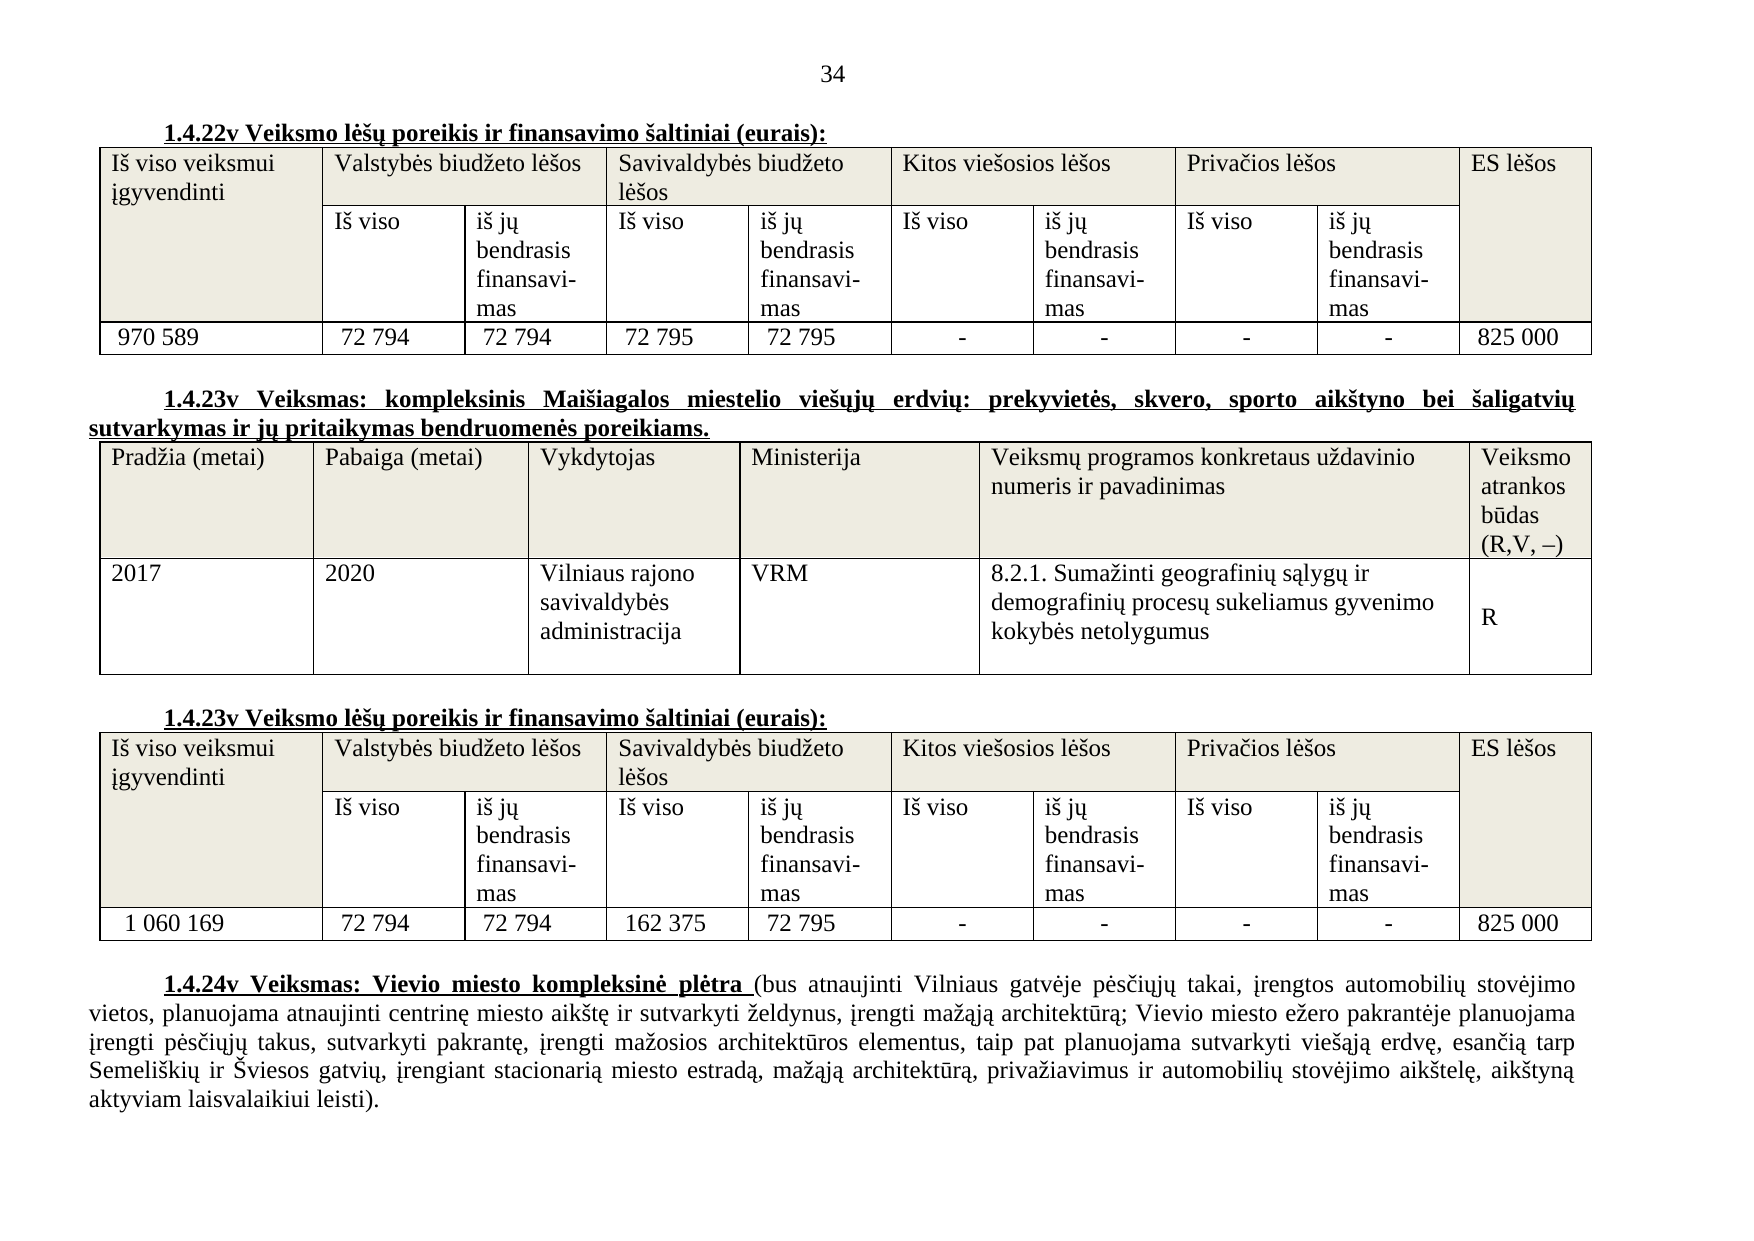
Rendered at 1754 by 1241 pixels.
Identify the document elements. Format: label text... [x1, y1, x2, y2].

table_cell - [1176, 908, 1317, 939]
table_cell - [1034, 323, 1175, 354]
table_header Pabaiga (metai) [314, 443, 528, 557]
text 1.4.23v Veiksmo lėšų poreikis ir finansavimo šaltiniai (eurais): [89, 703, 1577, 732]
table_cell 8.2.1. Sumažinti geografinių sąlygų ir demografinių procesų sukeliamus gyvenimo kokybės netolygumus [980, 559, 1469, 674]
table_cell Iš viso [892, 792, 1033, 907]
table_cell iš jų bendrasis finansavi- mas [466, 792, 606, 907]
table_cell 1 060 169 [101, 908, 322, 939]
table_cell - [1176, 323, 1317, 354]
table_cell Iš viso [607, 792, 748, 907]
table_cell VRM [741, 559, 979, 674]
table_header ES lėšos [1460, 148, 1591, 321]
table_cell - [1034, 908, 1175, 939]
table_header Kitos viešosios lėšos [892, 148, 1175, 205]
table_cell 72 794 [323, 908, 464, 939]
text 1.4.22v Veiksmo lėšų poreikis ir finansavimo šaltiniai (eurais): [89, 118, 1577, 147]
table_cell 2020 [314, 559, 528, 674]
table_cell 72 794 [466, 908, 606, 939]
table_cell 72 794 [323, 323, 464, 354]
table_header Valstybės biudžeto lėšos [323, 148, 606, 205]
table_header Savivaldybės biudžeto lėšos [607, 148, 891, 205]
table_cell 162 375 [607, 908, 748, 939]
table_cell iš jų bendrasis finansavi- mas [749, 206, 891, 321]
table_cell 2017 [101, 559, 313, 674]
table_header Ministerija [741, 443, 979, 557]
table_cell 825 000 [1460, 908, 1591, 939]
table_header Veiksmo atrankos būdas (R,V, –) [1470, 443, 1591, 557]
table_cell Iš viso [892, 206, 1033, 321]
table_cell Vilniaus rajono savivaldybės administracija [529, 559, 739, 674]
table_cell iš jų bendrasis finansavi- mas [1318, 206, 1459, 321]
table_cell Iš viso [607, 206, 748, 321]
table_cell - [1318, 323, 1459, 354]
table_header Vykdytojas [529, 443, 739, 557]
table_cell iš jų bendrasis finansavi- mas [1034, 206, 1175, 321]
table_cell Iš viso [323, 206, 464, 321]
table_header Kitos viešosios lėšos [892, 733, 1175, 791]
table_cell iš jų bendrasis finansavi- mas [466, 206, 606, 321]
table_cell 825 000 [1460, 323, 1591, 354]
table_header Privačios lėšos [1176, 733, 1459, 791]
table_header Pradžia (metai) [101, 443, 313, 557]
table_cell iš jų bendrasis finansavi- mas [1034, 792, 1175, 907]
table_cell - [892, 323, 1033, 354]
table_header Iš viso veiksmui įgyvendinti [101, 148, 322, 321]
table_header ES lėšos [1460, 733, 1591, 907]
table_cell 970 589 [101, 323, 322, 354]
table_cell Iš viso [1176, 792, 1317, 907]
table_cell 72 794 [466, 323, 606, 354]
text 1.4.23v Veiksmas: kompleksinis Maišiagalos miestelio viešųjų erdvių: prekyvietės, skvero, sporto aikštyno bei šaligatvių sutvarkymas ir jų pritaikymas bendruomenės poreikiams. [89, 384, 1577, 441]
table_cell iš jų bendrasis finansavi- mas [749, 792, 891, 907]
table_cell R [1470, 559, 1591, 674]
table_cell 72 795 [749, 908, 891, 939]
table_header Privačios lėšos [1176, 148, 1459, 205]
table_header Savivaldybės biudžeto lėšos [607, 733, 891, 791]
table_cell Iš viso [1176, 206, 1317, 321]
table_cell iš jų bendrasis finansavi- mas [1318, 792, 1459, 907]
table_header Iš viso veiksmui įgyvendinti [101, 733, 322, 907]
table_header Valstybės biudžeto lėšos [323, 733, 606, 791]
table_cell 72 795 [749, 323, 891, 354]
table_cell 72 795 [607, 323, 748, 354]
table_cell - [892, 908, 1033, 939]
text 1.4.24v Veiksmas: Vievio miesto kompleksinė plėtra (bus atnaujinti Vilniaus gatvėje pėsčiųjų takai, įrengtos automobilių stovėjimo vietos, planuojama atnaujinti centrinę miesto aikštę ir sutvarkyti želdynus, įrengti mažąją architektūrą; Vievio miesto ežero pakrantėje planuojama įrengti pėsčiųjų takus, sutvarkyti pakrantę, įrengti mažosios architektūros elementus, taip pat planuojama sutvarkyti viešąją erdvę, esančią tarp Semeliškių ir Šviesos gatvių, įrengiant stacionarią miesto estradą, mažąją architektūrą, privažiavimus ir automobilių stovėjimo aikštelę, aikštyną aktyviam laisvalaikiui leisti). [89, 969, 1577, 1113]
table_cell Iš viso [323, 792, 464, 907]
table_header Veiksmų programos konkretaus uždavinio numeris ir pavadinimas [980, 443, 1469, 557]
table_cell - [1318, 908, 1459, 939]
